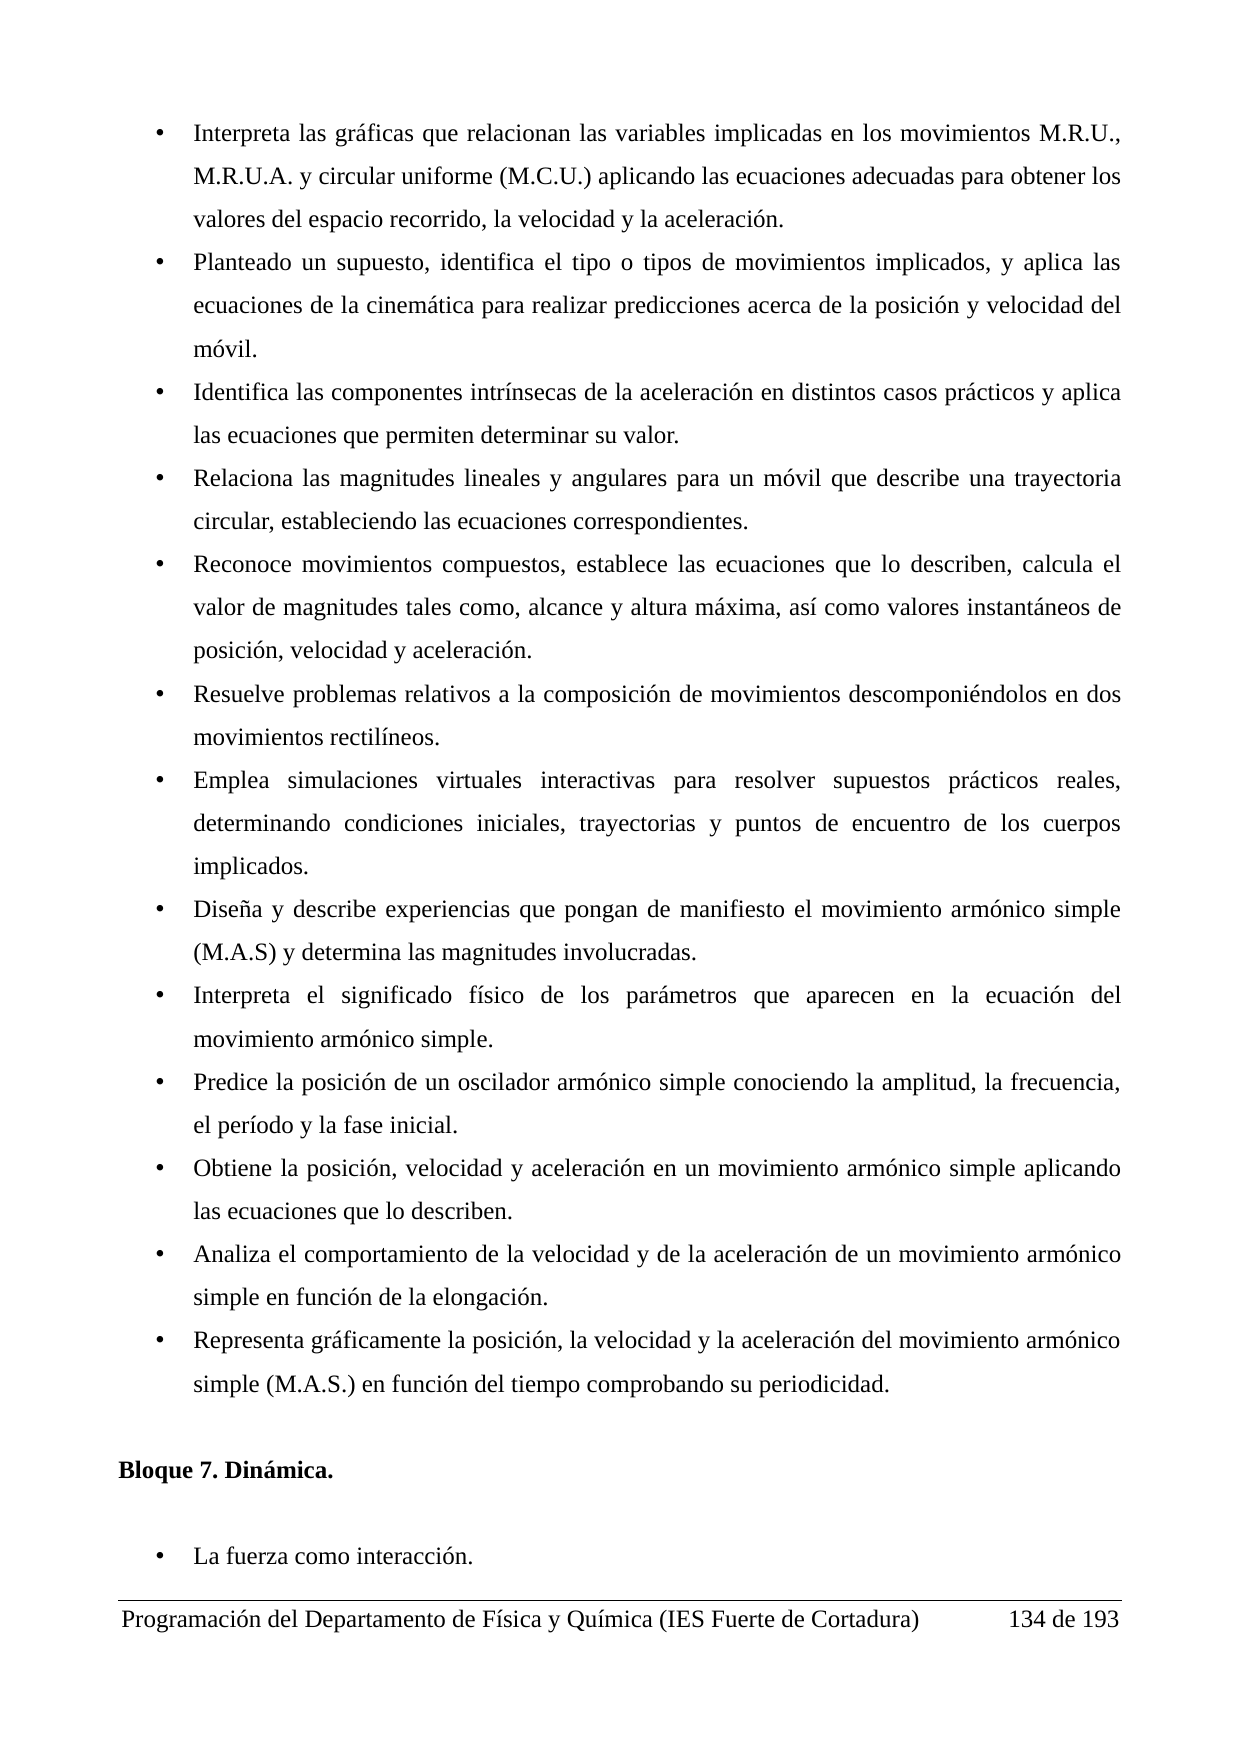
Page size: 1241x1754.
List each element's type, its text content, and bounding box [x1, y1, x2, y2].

list Obtiene la posición, velocidad y aceleración en un movimiento armónico simple aplicando las ecuaciones que lo describen. [156, 1153, 1122, 1225]
list Reconoce movimientos compuestos, establece las ecuaciones que lo describen, calcula el valor de magnitudes tales como, alcance y altura máxima, así como valores instantáneos de posición, velocidad y aceleración. [156, 549, 1122, 664]
list Relaciona las magnitudes lineales y angulares para un móvil que describe una trayectoria circular, estableciendo las ecuaciones correspondientes. [156, 463, 1122, 535]
list La fuerza como interacción. [156, 1541, 1122, 1570]
list Representa gráficamente la posición, la velocidad y la aceleración del movimiento armónico simple (M.A.S.) en función del tiempo comprobando su periodicidad. [156, 1326, 1122, 1397]
list Interpreta el significado físico de los parámetros que aparecen en la ecuación del movimiento armónico simple. [156, 981, 1122, 1052]
list Interpreta las gráficas que relacionan las variables implicadas en los movimientos M.R.U., M.R.U.A. y circular uniforme (M.C.U.) aplicando las ecuaciones adecuadas para obtener los valores del espacio recorrido, la velocidad y la aceleración. [156, 118, 1122, 233]
list Resuelve problemas relativos a la composición de movimientos descomponiéndolos en dos movimientos rectilíneos. [156, 679, 1122, 751]
text Bloque 7. Dinámica. [118, 1455, 1122, 1484]
list Predice la posición de un oscilador armónico simple conociendo la amplitud, la frecuencia, el período y la fase inicial. [156, 1067, 1122, 1139]
list Planteado un supuesto, identifica el tipo o tipos de movimientos implicados, y aplica las ecuaciones de la cinemática para realizar predicciones acerca de la posición y velocidad del móvil. [156, 247, 1122, 362]
list Identifica las componentes intrínsecas de la aceleración en distintos casos prácticos y aplica las ecuaciones que permiten determinar su valor. [156, 377, 1122, 449]
list Emplea simulaciones virtuales interactivas para resolver supuestos prácticos reales, determinando condiciones iniciales, trayectorias y puntos de encuentro de los cuerpos implicados. [156, 765, 1122, 880]
list Diseña y describe experiencias que pongan de manifiesto el movimiento armónico simple (M.A.S) y determina las magnitudes involucradas. [156, 894, 1122, 966]
list Analiza el comportamiento de la velocidad y de la aceleración de un movimiento armónico simple en función de la elongación. [156, 1239, 1122, 1311]
